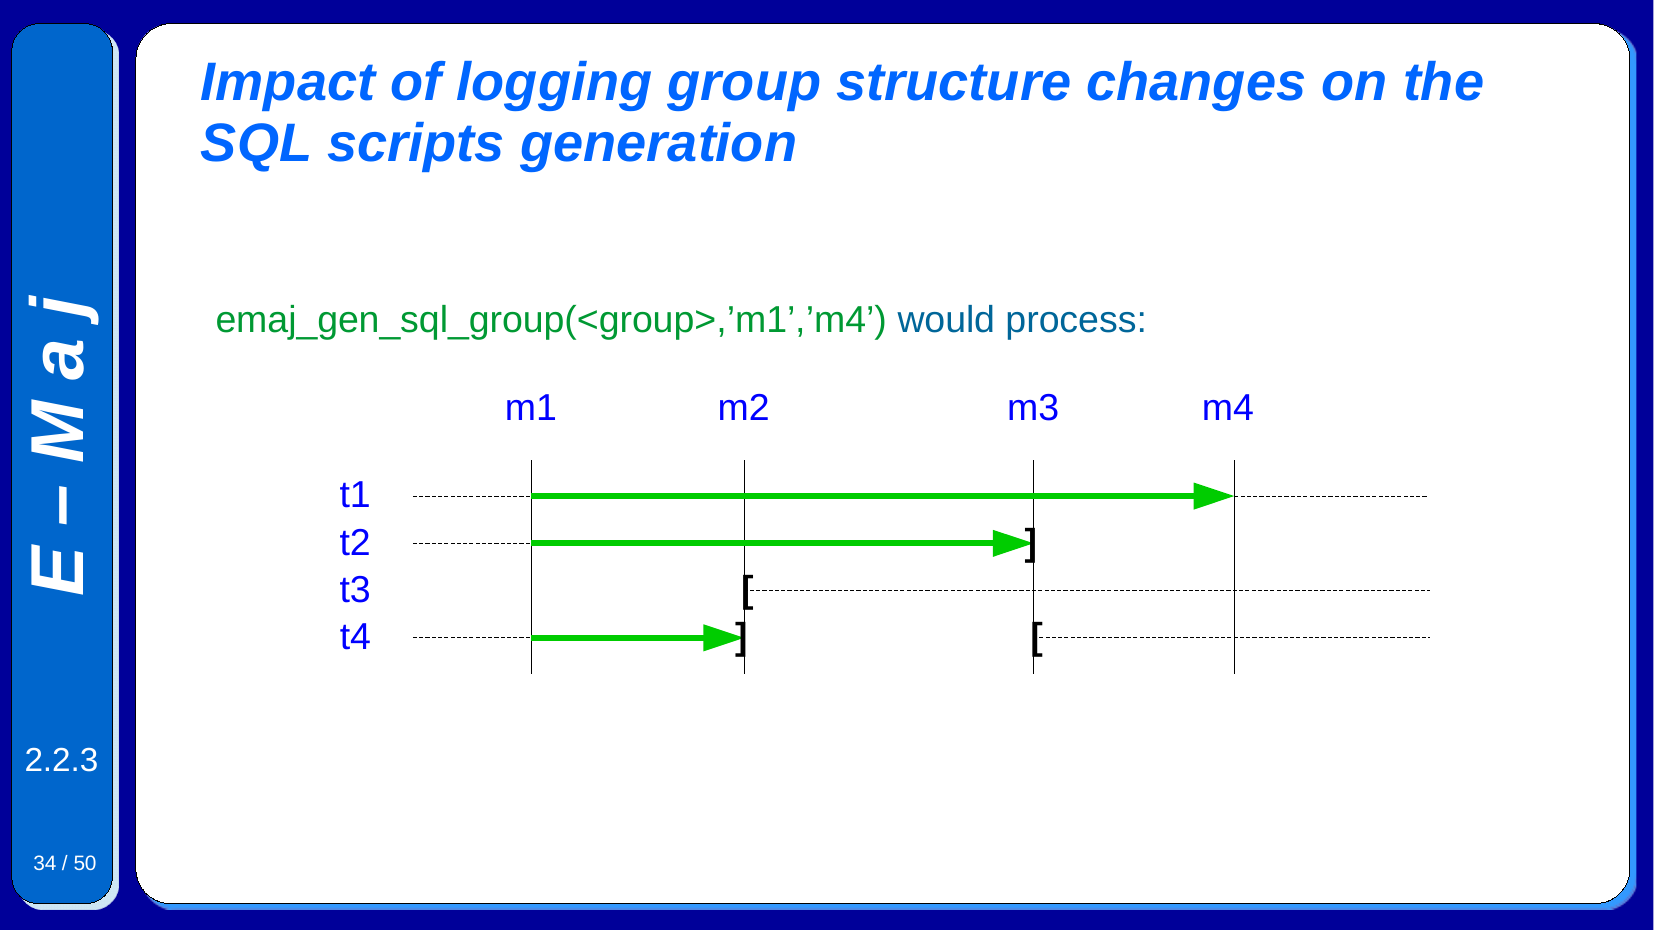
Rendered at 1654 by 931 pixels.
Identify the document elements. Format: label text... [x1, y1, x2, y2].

text_box m3 [992, 379, 1074, 436]
title Impact of logging group structure changes on the SQL scripts generation [200, 34, 1575, 191]
text_box m1 [490, 379, 572, 436]
text_box t4 [324, 608, 386, 666]
text_box ] [720, 608, 763, 666]
text_box ] [1009, 513, 1053, 571]
text_box [ [1015, 608, 1058, 666]
text_box t3 [324, 561, 386, 608]
text_box m4 [1187, 379, 1269, 436]
text_box emaj_gen_sql_group(<group>,’m1’,’m4’) would process: [200, 291, 1162, 349]
text_box t2 [324, 513, 386, 561]
text_box [ [726, 561, 769, 618]
text_box t1 [324, 466, 386, 513]
text_box m2 [702, 379, 785, 436]
